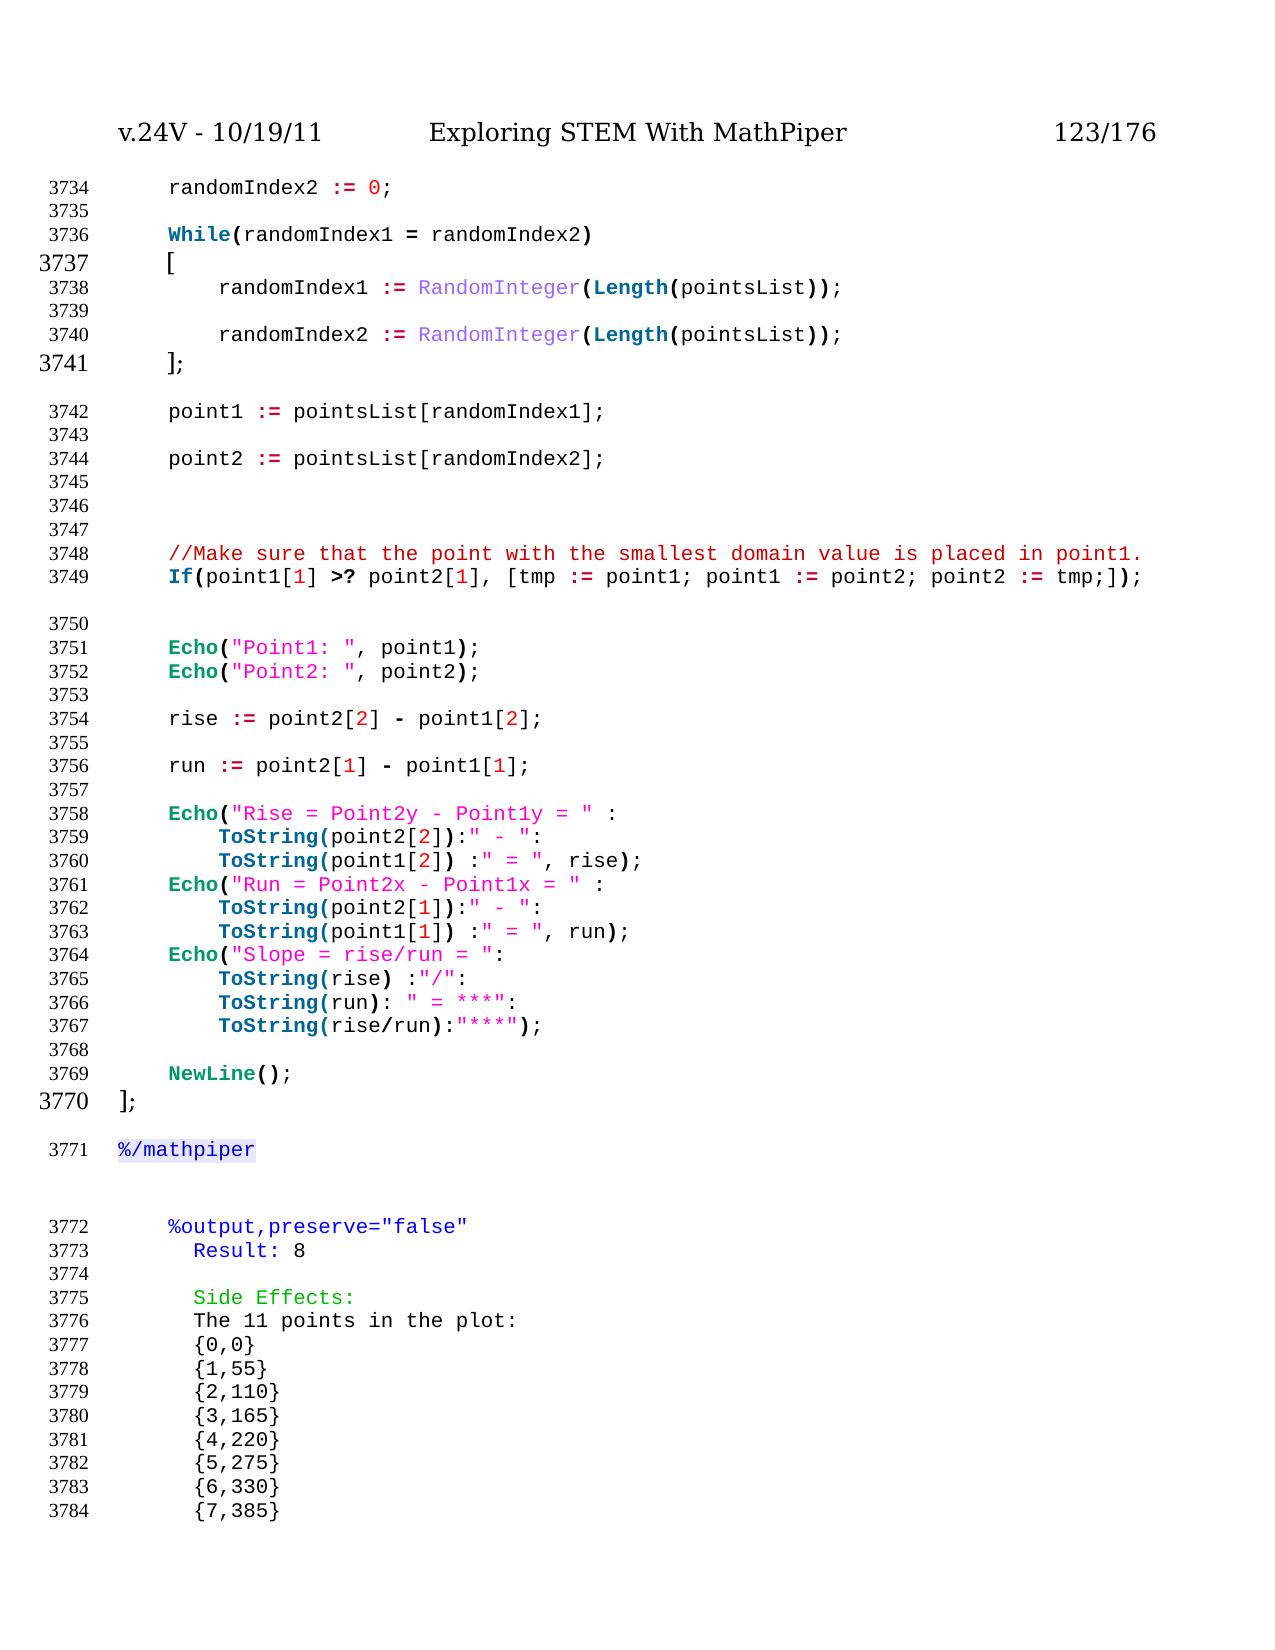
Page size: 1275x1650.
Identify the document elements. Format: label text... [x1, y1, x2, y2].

text NewLine(); [118, 1063, 1157, 1086]
text {2,110} [118, 1381, 1157, 1405]
text Result: 8 [118, 1239, 1157, 1263]
text Side Effects: [118, 1287, 1157, 1311]
text ToString(run): " = ***": [118, 992, 1157, 1015]
text {5,275} [118, 1452, 1157, 1476]
text {6,330} [118, 1476, 1157, 1500]
text {1,55} [118, 1358, 1157, 1381]
text point1 := pointsList[randomIndex1]; [118, 401, 1157, 424]
text If(point1[1] >? point2[1], [tmp := point1; point1 := point2; point2 := tmp;]); [118, 566, 1157, 590]
text ToString(point1[1]) :" = ", run); [118, 921, 1157, 944]
text The 11 points in the plot: [118, 1311, 1157, 1334]
text randomIndex2 := RandomInteger(Length(pointsList)); [118, 324, 1157, 348]
text Echo("Slope = rise/run = ": [118, 944, 1157, 968]
text randomIndex2 := 0; [118, 177, 1157, 200]
text ]; [118, 348, 1157, 377]
text While(randomIndex1 = randomIndex2) [118, 224, 1157, 248]
text run := point2[1] - point1[1]; [118, 755, 1157, 779]
text ]; [118, 1086, 1157, 1116]
text ToString(rise/run):"***"); [118, 1015, 1157, 1039]
text %/mathpiper [118, 1139, 1157, 1163]
text rise := point2[2] - point1[2]; [118, 708, 1157, 732]
text //Make sure that the point with the smallest domain value is placed in point1. [118, 542, 1157, 566]
text {4,220} [118, 1429, 1157, 1452]
text ToString(rise) :"/": [118, 968, 1157, 992]
text {7,385} [118, 1500, 1157, 1523]
text randomIndex1 := RandomInteger(Length(pointsList)); [118, 277, 1157, 301]
text %output,preserve="false" [118, 1216, 1157, 1239]
text ToString(point2[1]):" - ": [118, 897, 1157, 921]
text Echo("Point2: ", point2); [118, 661, 1157, 684]
text [ [118, 248, 1157, 277]
text ToString(point1[2]) :" = ", rise); [118, 850, 1157, 873]
text {0,0} [118, 1334, 1157, 1358]
text {3,165} [118, 1405, 1157, 1429]
text Echo("Run = Point2x - Point1x = " : [118, 873, 1157, 897]
text point2 := pointsList[randomIndex2]; [118, 448, 1157, 472]
text ToString(point2[2]):" - ": [118, 826, 1157, 850]
text Echo("Point1: ", point1); [118, 637, 1157, 661]
text Echo("Rise = Point2y - Point1y = " : [118, 803, 1157, 826]
